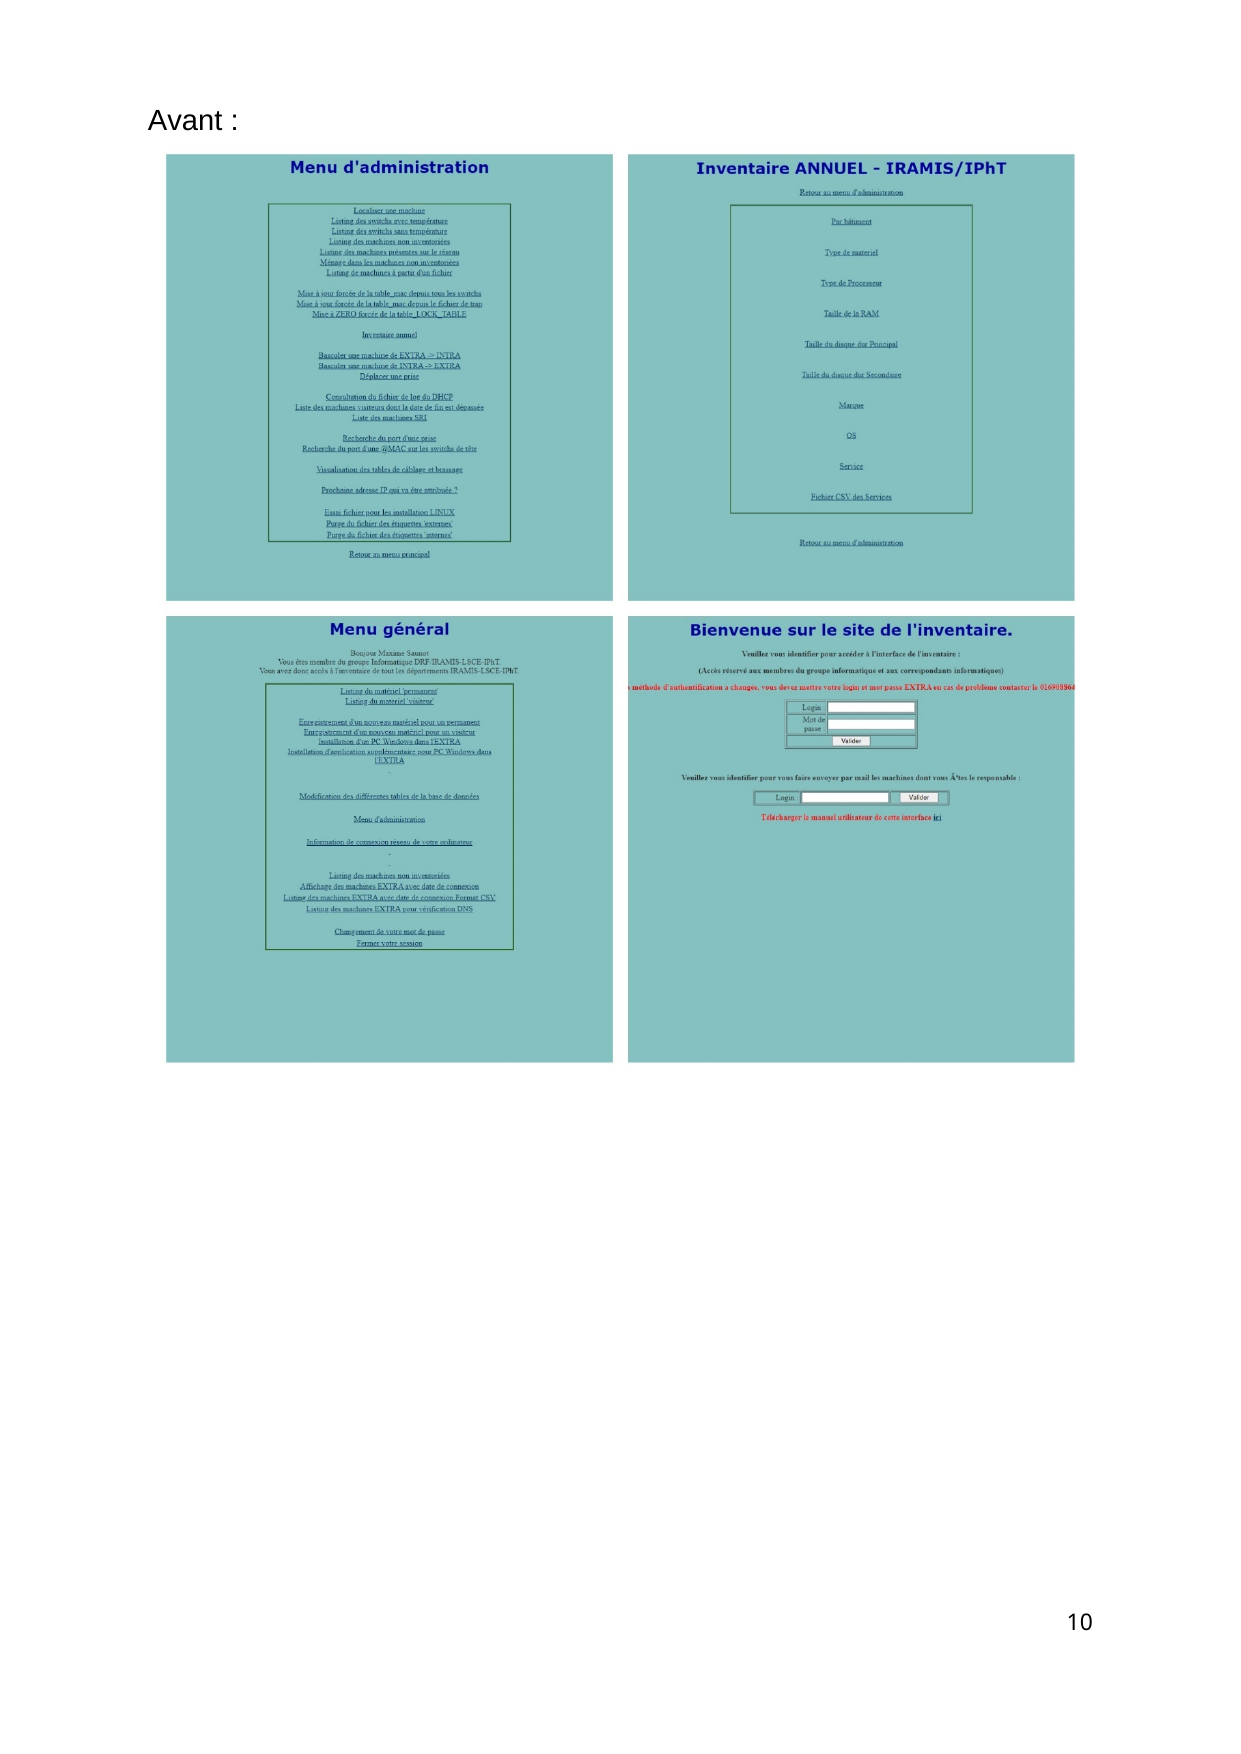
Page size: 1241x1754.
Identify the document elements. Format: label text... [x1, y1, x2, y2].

text Avant : [148, 102, 1093, 136]
